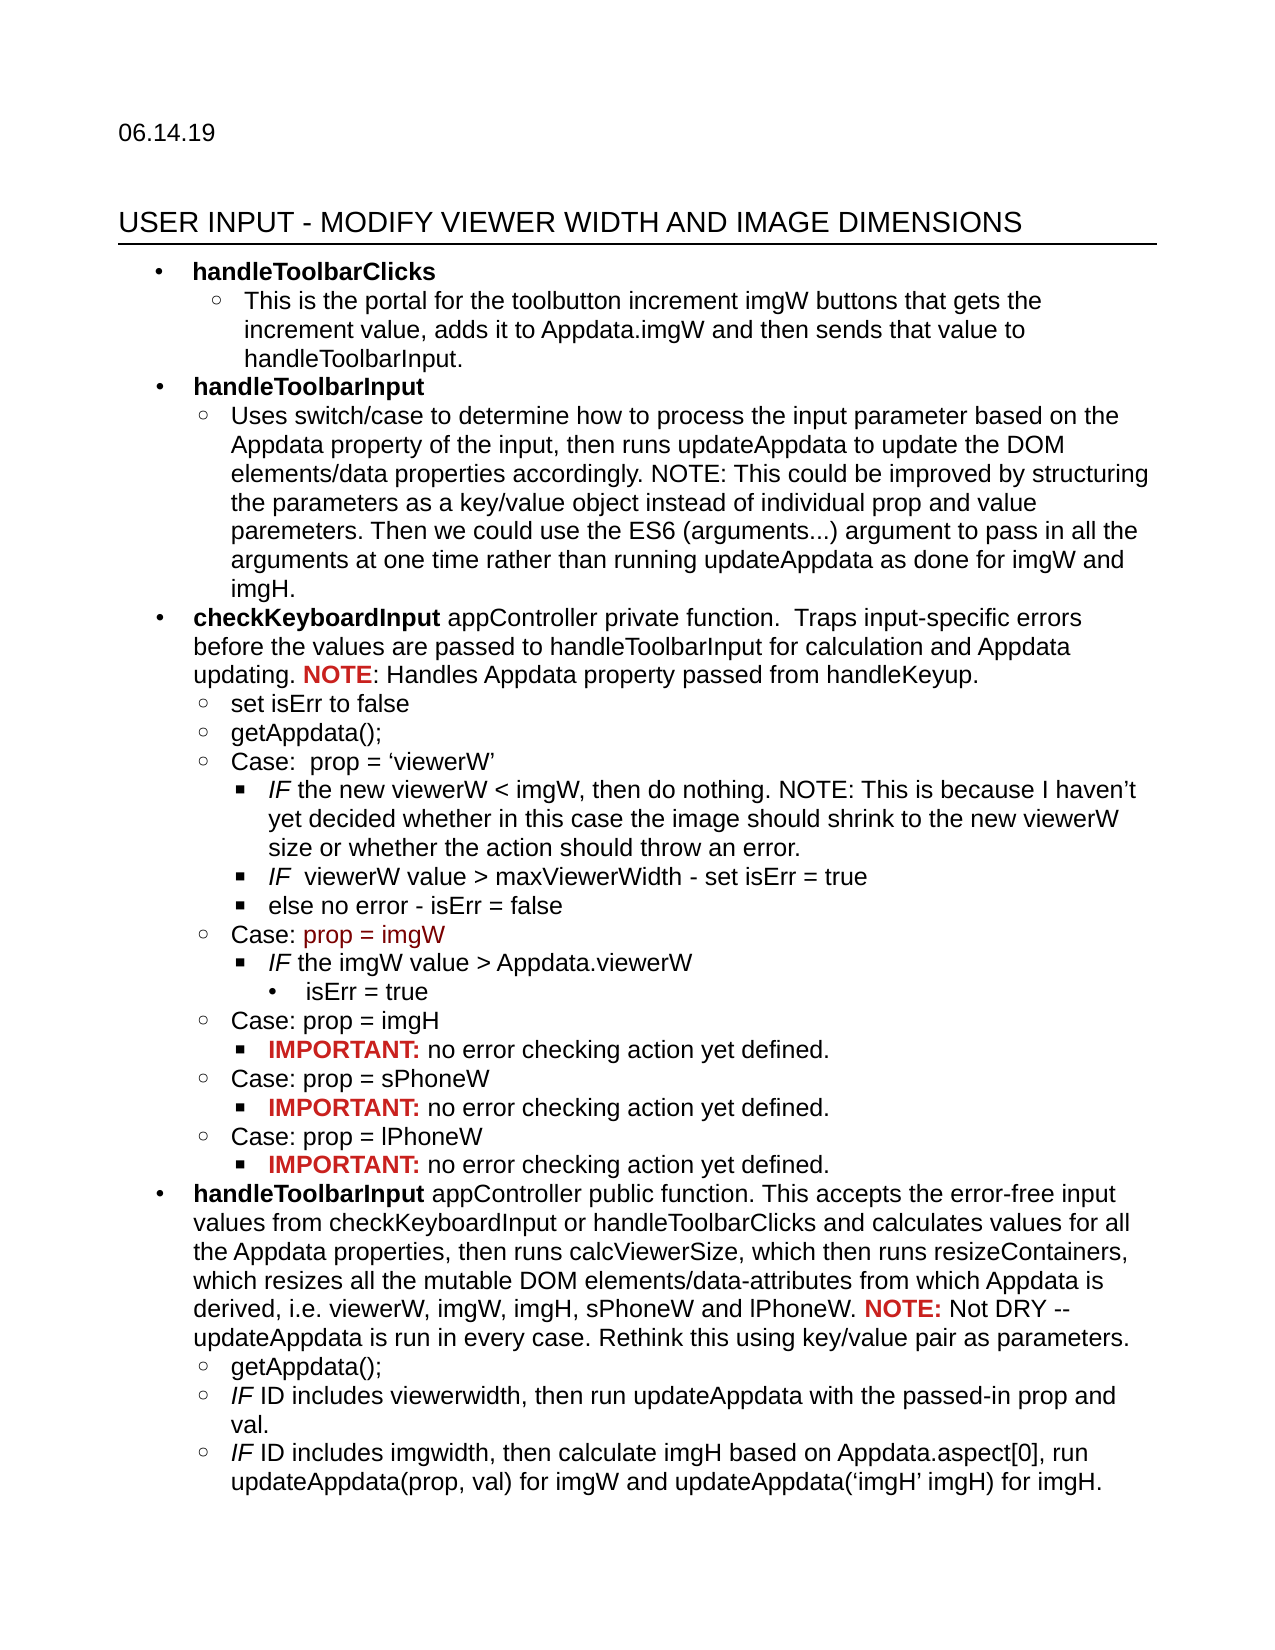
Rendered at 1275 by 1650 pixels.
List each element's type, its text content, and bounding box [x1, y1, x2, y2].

list handleToolbarClicks [154, 257, 1157, 286]
list IMPORTANT: no error checking action yet defined. [231, 1093, 1157, 1122]
list Uses switch/case to determine how to process the input parameter based on the Appdata property of the input, then runs updateAppdata to update the DOM elements/data properties accordingly. NOTE: This could be improved by structuring the parameters as a key/value object instead of individual prop and value paremeters. Then we could use the ES6 (arguments...) argument to pass in all the arguments at one time rather than running updateAppdata as done for imgW and imgH. [193, 401, 1157, 603]
list IMPORTANT: no error checking action yet defined. [231, 1150, 1157, 1179]
list This is the portal for the toolbutton increment imgW buttons that gets the increment value, adds it to Appdata.imgW and then sends that value to handleToolbarInput. [206, 286, 1157, 372]
subtitle USER INPUT - MODIFY VIEWER WIDTH AND IMAGE DIMENSIONS [118, 205, 1157, 243]
list IF viewerW value > maxViewerWidth - set isErr = true [231, 862, 1157, 891]
list Case: prop = imgH [193, 1006, 1157, 1035]
list checkKeyboardInput appController private function. Traps input-specific errors before the values are passed to handleToolbarInput for calculation and Appdata updating. NOTE: Handles Appdata property passed from handleKeyup. [156, 603, 1157, 689]
list getAppdata(); [193, 1352, 1157, 1381]
list else no error - isErr = false [231, 891, 1157, 919]
list Case: prop = lPhoneW [193, 1122, 1157, 1150]
list Case: prop = ‘viewerW’ [193, 747, 1157, 776]
list handleToolbarInput [156, 372, 1157, 401]
list Case: prop = sPhoneW [193, 1064, 1157, 1093]
list handleToolbarInput appController public function. This accepts the error-free input values from checkKeyboardInput or handleToolbarClicks and calculates values for all the Appdata properties, then runs calcViewerSize, which then runs resizeContainers, which resizes all the mutable DOM elements/data-attributes from which Appdata is derived, i.e. viewerW, imgW, imgH, sPhoneW and lPhoneW. NOTE: Not DRY -- updateAppdata is run in every case. Rethink this using key/value pair as parameters. [156, 1179, 1157, 1352]
list getAppdata(); [193, 718, 1157, 747]
list IF the imgW value > Appdata.viewerW [231, 948, 1157, 977]
list set isErr to false [193, 689, 1157, 718]
list Case: prop = imgW [193, 919, 1157, 948]
list IF ID includes imgwidth, then calculate imgH based on Appdata.aspect[0], run updateAppdata(prop, val) for imgW and updateAppdata(‘imgH’ imgH) for imgH. [193, 1438, 1157, 1496]
list IF ID includes viewerwidth, then run updateAppdata with the passed-in prop and val. [193, 1381, 1157, 1438]
list isErr = true [268, 977, 1157, 1006]
list IMPORTANT: no error checking action yet defined. [231, 1035, 1157, 1064]
list IF the new viewerW < imgW, then do nothing. NOTE: This is because I haven’t yet decided whether in this case the image should shrink to the new viewerW size or whether the action should throw an error. [231, 776, 1157, 862]
